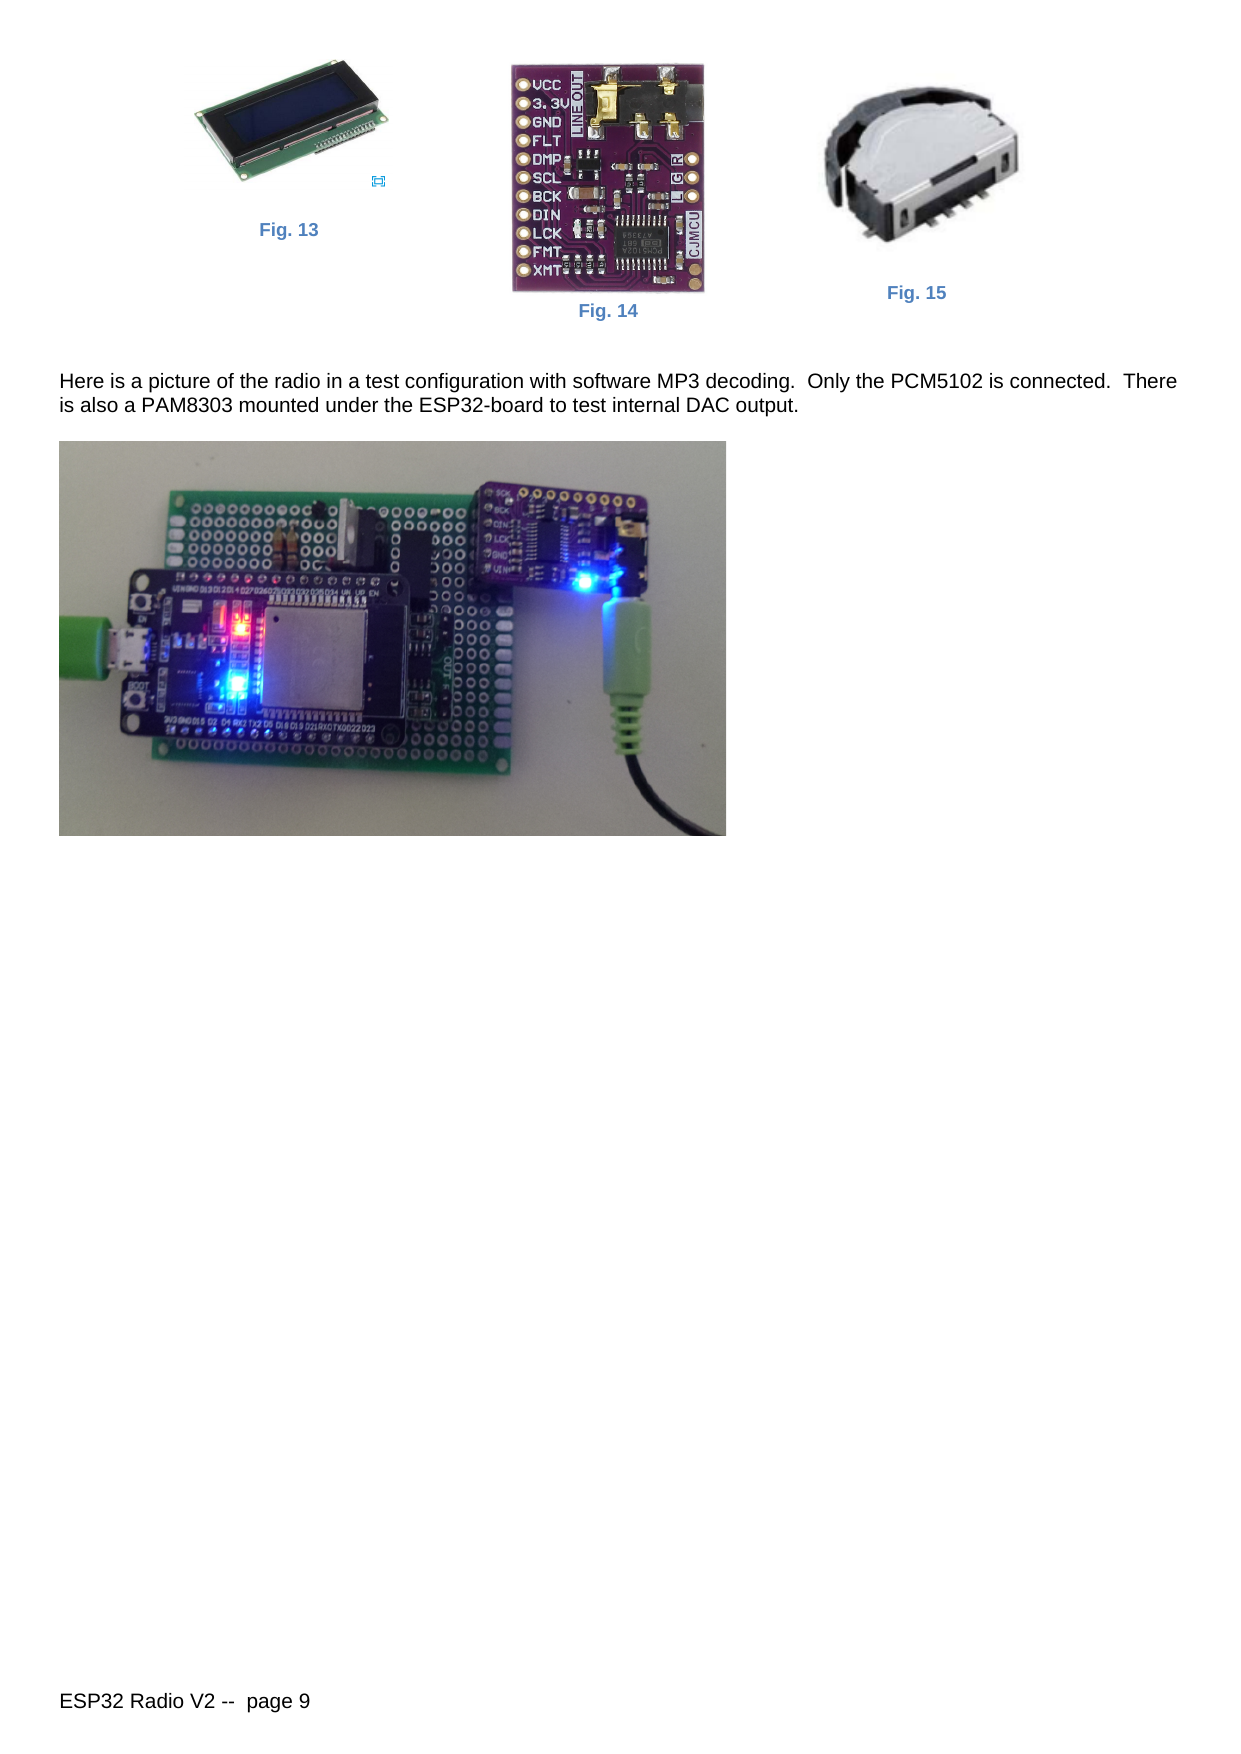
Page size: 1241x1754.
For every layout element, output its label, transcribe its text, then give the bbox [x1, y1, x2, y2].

picture [59, 441, 727, 836]
table_cell Fig. 13 [123, 59, 454, 321]
text Here is a picture of the radio in a test configuration with software MP3 decoding. Only the PCM5102 is connected. There is also a PAM8303 mounted under the ESP32-board to test internal DAC output. [59, 369, 1181, 417]
table_cell Fig. 15 [761, 59, 1072, 321]
picture [504, 59, 712, 300]
picture [775, 59, 1058, 261]
table_cell Fig. 14 [455, 59, 761, 321]
picture [184, 59, 394, 190]
